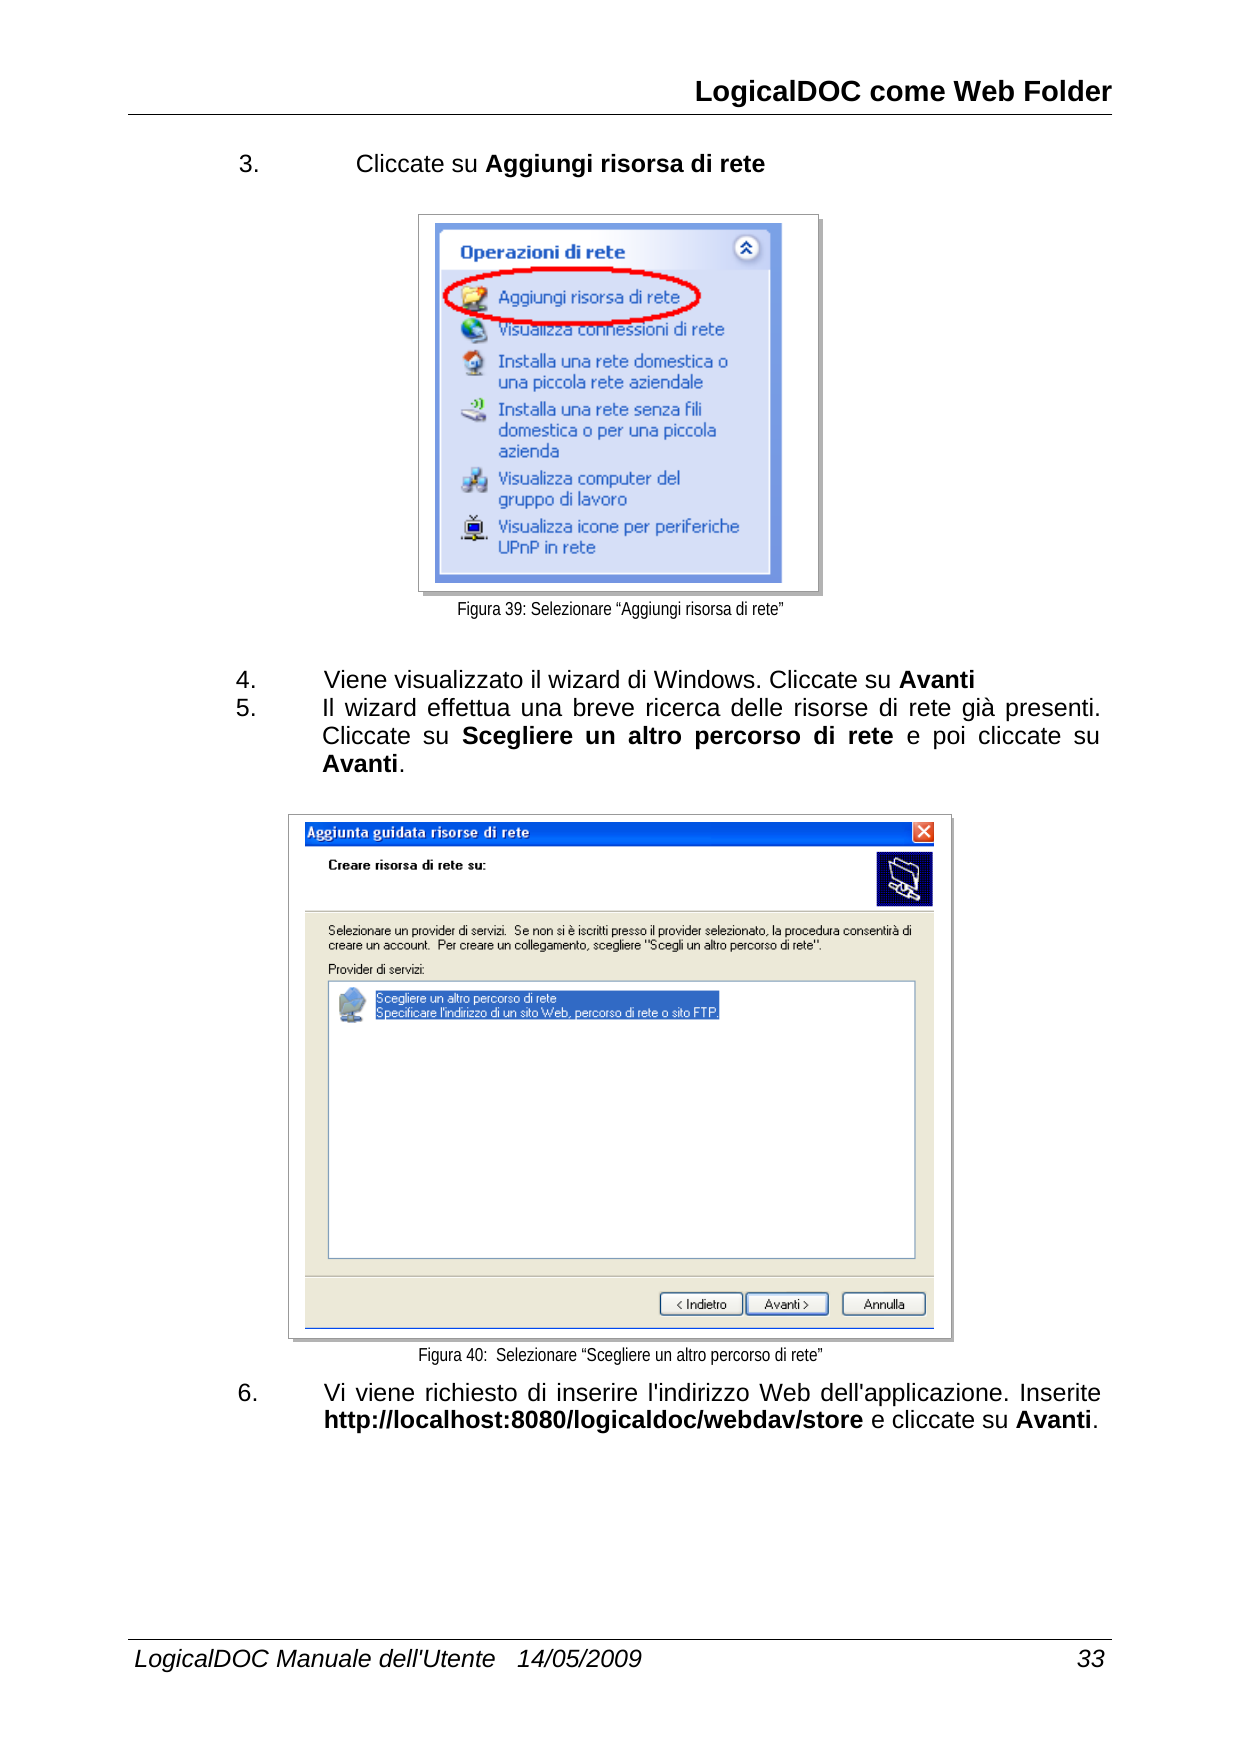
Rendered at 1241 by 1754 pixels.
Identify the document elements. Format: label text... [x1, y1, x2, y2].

list Il wizard effettua una breve ricerca delle risorse di rete già presenti. Cliccate su Scegliere un altro percorso di rete e poi cliccate su Avanti. [203, 694, 1112, 778]
picture [305, 822, 934, 1329]
list Cliccate su Aggiungi risorsa di rete [235, 150, 1112, 178]
text Figura 40: Selezionare “Scegliere un altro percorso di rete” [288, 1339, 952, 1365]
list Vi viene richiesto di inserire l'indirizzo Web dell'applicazione. Inserite http://localhost:8080/logicaldoc/webdav/store e cliccate su Avanti. [203, 1151, 1112, 1434]
list Viene visualizzato il wizard di Windows. Cliccate su Avanti [203, 666, 1112, 694]
text Figura 39: Selezionare “Aggiungi risorsa di rete” [418, 592, 822, 619]
